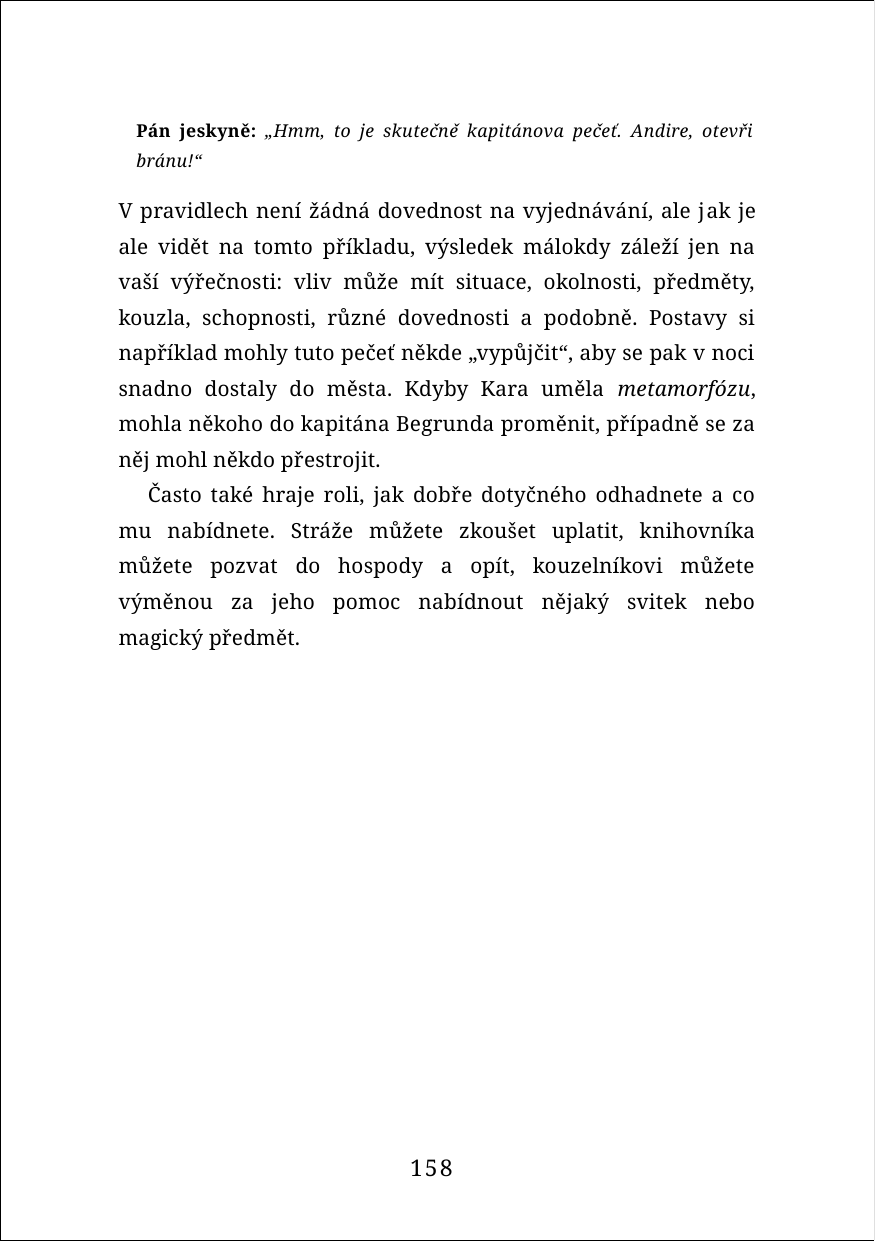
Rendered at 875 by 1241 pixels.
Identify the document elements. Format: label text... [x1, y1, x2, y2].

text Pán jeskyně: „Hmm, to je skutečně kapitánova pečeť. Andire, otevři bránu!“ [136, 118, 756, 173]
text V pravidlech není žádná dovednost na vyjednávání, ale jak je ale vidět na tomto příkladu, výsledek málokdy záleží jen na vaší výřečnosti: vliv může mít situace, okolnosti, předměty, kouzla, schopnosti, různé dovednosti a podobně. Postavy si například mohly tuto pečeť někde „vypůjčit“, aby se pak v noci snadno dostaly do města. Kdyby Kara uměla metamorfózu, mohla někoho do kapitána Begrunda proměnit, případně se za něj mohl někdo přestrojit. Často také hraje roli, jak dobře dotyčného odhadnete a co mu nabídnete. Stráže můžete zkoušet uplatit, knihovníka můžete pozvat do hospody a opít, kouzelníkovi můžete výměnou za jeho pomoc nabídnout nějaký svitek nebo magický předmět. [118, 196, 756, 651]
